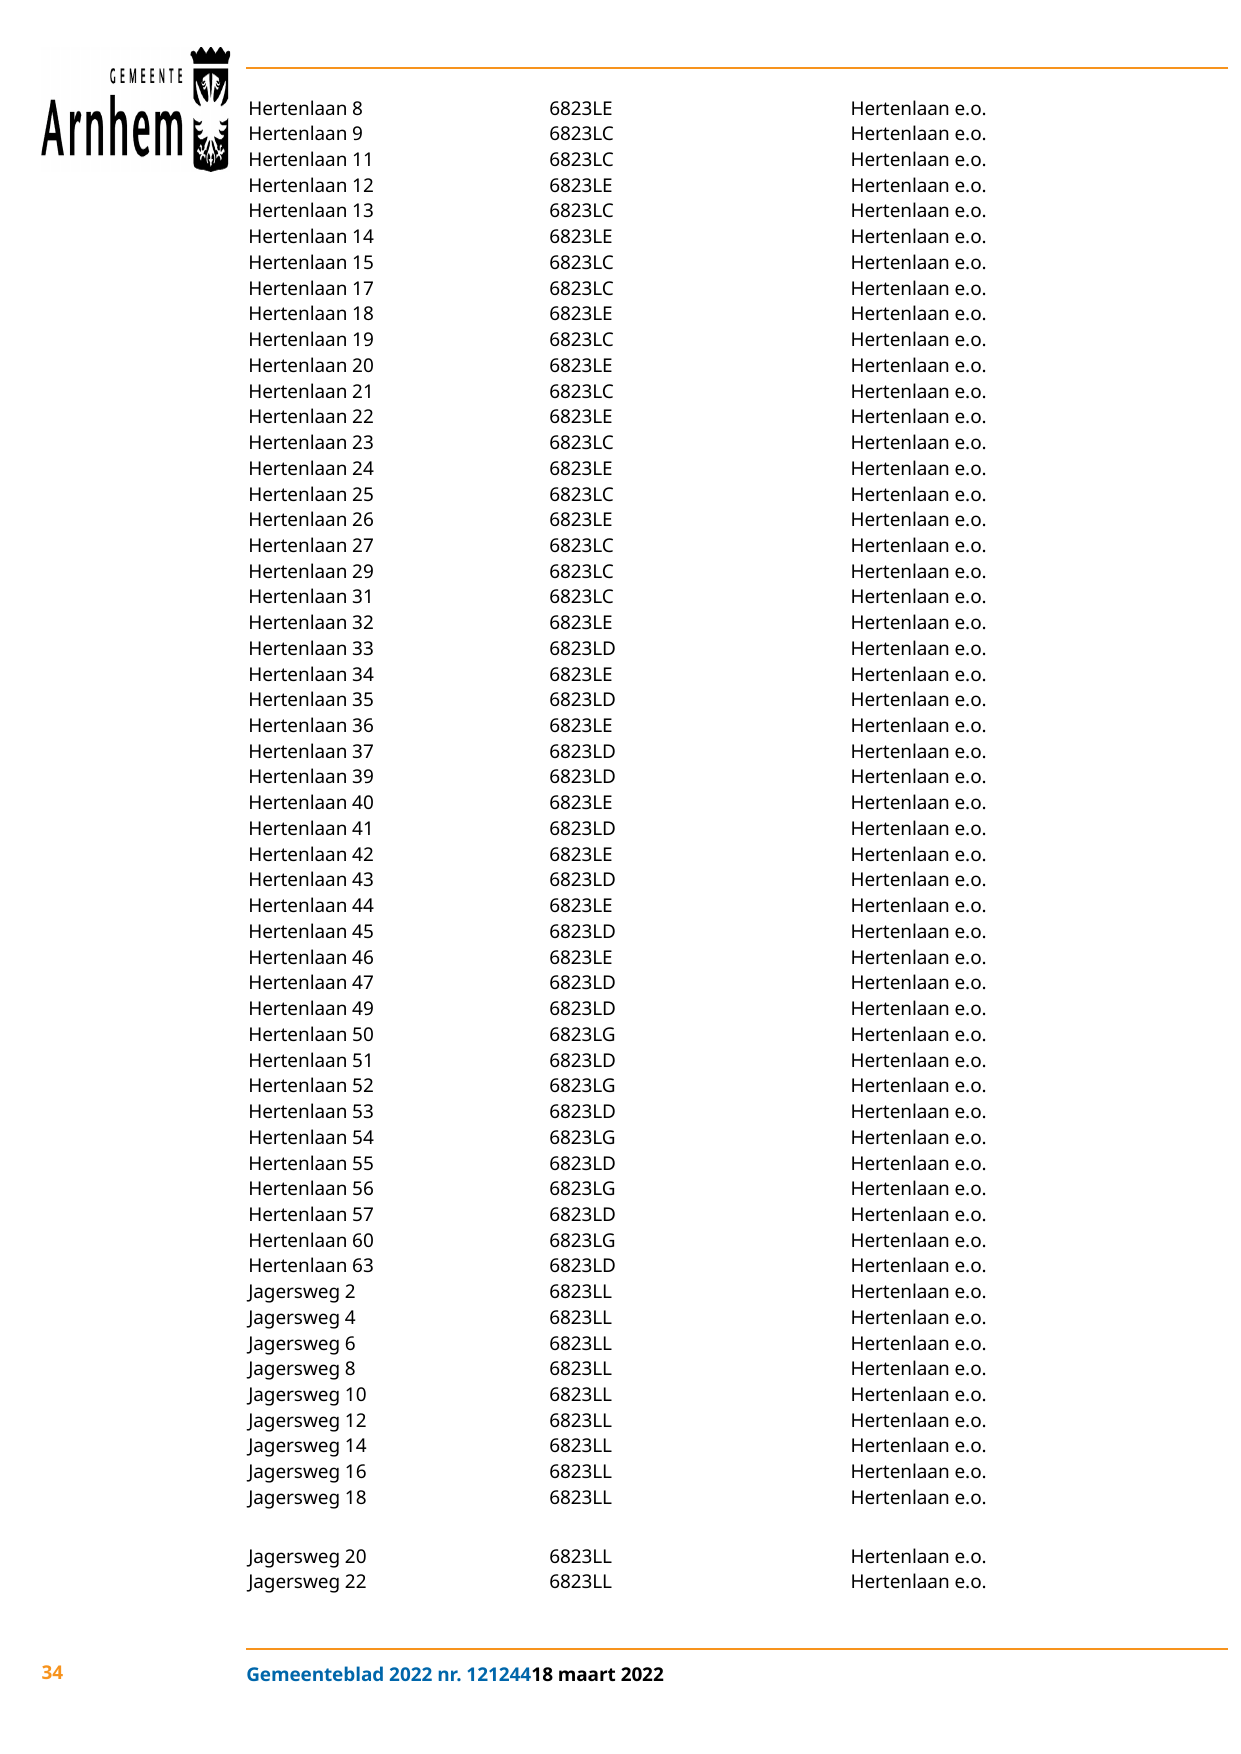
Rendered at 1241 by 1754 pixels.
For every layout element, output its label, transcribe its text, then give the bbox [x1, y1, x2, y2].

table_cell Hertenlaan e.o. [850, 609, 1152, 635]
table_cell Hertenlaan 41 [248, 815, 549, 841]
table_cell 6823LE [549, 661, 850, 687]
table_cell Hertenlaan e.o. [850, 481, 1152, 506]
table_cell Hertenlaan e.o. [850, 970, 1152, 995]
table_cell Hertenlaan e.o. [850, 249, 1152, 275]
table_cell Hertenlaan e.o. [850, 1330, 1152, 1356]
table_cell Hertenlaan 29 [248, 558, 549, 584]
table_cell Hertenlaan e.o. [850, 326, 1152, 352]
table_cell 6823LE [549, 352, 850, 378]
table_cell 6823LC [549, 146, 850, 172]
table_cell 6823LE [549, 609, 850, 635]
table_cell 6823LC [549, 378, 850, 403]
table_cell 6823LL [549, 1304, 850, 1330]
table_cell Hertenlaan 32 [248, 609, 549, 635]
table_cell 6823LE [549, 893, 850, 918]
table_cell Hertenlaan e.o. [850, 1021, 1152, 1047]
table_cell 6823LL [549, 1330, 850, 1356]
table_cell 6823LD [549, 970, 850, 995]
table_cell Hertenlaan e.o. [850, 944, 1152, 969]
table_cell Hertenlaan e.o. [850, 738, 1152, 764]
table_cell 6823LL [549, 1459, 850, 1484]
table_cell 6823LD [549, 1047, 850, 1072]
table_cell Hertenlaan 31 [248, 584, 549, 609]
table_cell Hertenlaan e.o. [850, 1150, 1152, 1175]
table_cell Hertenlaan e.o. [850, 429, 1152, 455]
table_cell Hertenlaan e.o. [850, 1073, 1152, 1098]
table_cell 6823LE [549, 224, 850, 249]
table_cell Hertenlaan e.o. [850, 404, 1152, 429]
table_cell Hertenlaan 57 [248, 1201, 549, 1227]
table_cell 6823LC [549, 532, 850, 558]
table_cell Hertenlaan e.o. [850, 1459, 1152, 1484]
table_cell 6823LC [549, 249, 850, 275]
table_cell Hertenlaan e.o. [850, 198, 1152, 223]
table_cell 6823LD [549, 738, 850, 764]
table_cell Hertenlaan 26 [248, 506, 549, 532]
table_cell 6823LC [549, 558, 850, 584]
table_cell Hertenlaan 21 [248, 378, 549, 403]
table_cell Hertenlaan e.o. [850, 1407, 1152, 1433]
table_cell Hertenlaan 20 [248, 352, 549, 378]
table_cell Jagersweg 2 [248, 1278, 549, 1304]
table_cell Hertenlaan 34 [248, 661, 549, 687]
table_cell Jagersweg 8 [248, 1356, 549, 1381]
table_cell Hertenlaan e.o. [850, 121, 1152, 146]
table_cell Hertenlaan 50 [248, 1021, 549, 1047]
table_cell Hertenlaan e.o. [850, 661, 1152, 687]
table_cell Hertenlaan e.o. [850, 172, 1152, 198]
table_cell Hertenlaan 12 [248, 172, 549, 198]
table_cell 6823LE [549, 712, 850, 738]
table_cell 6823LE [549, 790, 850, 815]
table_cell Hertenlaan 39 [248, 764, 549, 789]
table_cell Hertenlaan 40 [248, 790, 549, 815]
table_cell Hertenlaan e.o. [850, 1124, 1152, 1150]
table_cell Hertenlaan 44 [248, 893, 549, 918]
table_cell Hertenlaan e.o. [850, 1356, 1152, 1381]
table_cell 6823LG [549, 1124, 850, 1150]
table_cell 6823LC [549, 429, 850, 455]
table_cell Hertenlaan e.o. [850, 1098, 1152, 1124]
table_header Hertenlaan e.o. [850, 1543, 1152, 1568]
table_cell Hertenlaan 54 [248, 1124, 549, 1150]
table_cell Hertenlaan 27 [248, 532, 549, 558]
table_cell Hertenlaan 55 [248, 1150, 549, 1175]
table_cell 6823LC [549, 121, 850, 146]
table_cell Hertenlaan e.o. [850, 1381, 1152, 1407]
table_cell 6823LL [549, 1356, 850, 1381]
table_cell Hertenlaan 63 [248, 1253, 549, 1278]
table_cell 6823LG [549, 1227, 850, 1253]
table_cell Hertenlaan e.o. [850, 1304, 1152, 1330]
table_cell Hertenlaan 33 [248, 635, 549, 661]
table_cell 6823LG [549, 1021, 850, 1047]
table_cell 6823LD [549, 918, 850, 944]
table_cell Hertenlaan 35 [248, 687, 549, 712]
table_cell Hertenlaan e.o. [850, 995, 1152, 1021]
table_cell 6823LG [549, 1073, 850, 1098]
table_cell Hertenlaan 51 [248, 1047, 549, 1072]
table_cell 6823LD [549, 1253, 850, 1278]
table_cell 6823LE [549, 506, 850, 532]
table_cell Hertenlaan 24 [248, 455, 549, 481]
table_cell Hertenlaan e.o. [850, 1227, 1152, 1253]
table_cell Jagersweg 6 [248, 1330, 549, 1356]
table_cell 6823LD [549, 1150, 850, 1175]
table_cell Hertenlaan e.o. [850, 1569, 1152, 1594]
table_cell Jagersweg 22 [248, 1569, 549, 1594]
table_cell 6823LE [549, 172, 850, 198]
table_cell Hertenlaan e.o. [850, 224, 1152, 249]
table_header 6823LL [549, 1543, 850, 1568]
table_cell 6823LE [549, 404, 850, 429]
table_cell Hertenlaan 15 [248, 249, 549, 275]
table_cell Hertenlaan e.o. [850, 352, 1152, 378]
table_cell Hertenlaan e.o. [850, 1253, 1152, 1278]
table_cell Hertenlaan e.o. [850, 146, 1152, 172]
table_cell Hertenlaan e.o. [850, 506, 1152, 532]
table_cell 6823LD [549, 1201, 850, 1227]
table_cell Jagersweg 10 [248, 1381, 549, 1407]
table_cell Hertenlaan 8 [248, 95, 549, 121]
table_cell Hertenlaan 46 [248, 944, 549, 969]
table_cell Hertenlaan e.o. [850, 867, 1152, 892]
table_cell Hertenlaan 18 [248, 301, 549, 326]
table_cell Hertenlaan e.o. [850, 1484, 1152, 1510]
table_cell Hertenlaan e.o. [850, 712, 1152, 738]
table_cell 6823LD [549, 1098, 850, 1124]
table_cell Jagersweg 16 [248, 1459, 549, 1484]
table_cell 6823LL [549, 1278, 850, 1304]
table_cell Hertenlaan 25 [248, 481, 549, 506]
table_cell Hertenlaan 45 [248, 918, 549, 944]
table_cell 6823LC [549, 481, 850, 506]
table_cell Hertenlaan e.o. [850, 790, 1152, 815]
table_cell Hertenlaan 60 [248, 1227, 549, 1253]
table_cell 6823LD [549, 815, 850, 841]
table_cell Jagersweg 12 [248, 1407, 549, 1433]
table_cell Jagersweg 14 [248, 1433, 549, 1458]
table_cell Hertenlaan 49 [248, 995, 549, 1021]
table_cell Hertenlaan 9 [248, 121, 549, 146]
picture [41, 47, 231, 172]
table_cell Hertenlaan 37 [248, 738, 549, 764]
table_cell 6823LE [549, 455, 850, 481]
table_cell Hertenlaan 52 [248, 1073, 549, 1098]
table_cell Hertenlaan e.o. [850, 918, 1152, 944]
table_cell 6823LL [549, 1433, 850, 1458]
table_cell Hertenlaan 36 [248, 712, 549, 738]
table_cell Hertenlaan e.o. [850, 558, 1152, 584]
table_cell Hertenlaan 19 [248, 326, 549, 352]
table_cell 6823LE [549, 301, 850, 326]
table_cell Hertenlaan e.o. [850, 532, 1152, 558]
table_cell Hertenlaan e.o. [850, 764, 1152, 789]
table_cell 6823LL [549, 1407, 850, 1433]
table_cell Hertenlaan 13 [248, 198, 549, 223]
table_cell 6823LC [549, 584, 850, 609]
table_cell Hertenlaan e.o. [850, 1201, 1152, 1227]
table_cell 6823LD [549, 635, 850, 661]
table_cell 6823LE [549, 95, 850, 121]
table_cell Hertenlaan e.o. [850, 1433, 1152, 1458]
table_cell Hertenlaan e.o. [850, 95, 1152, 121]
table_cell Hertenlaan 42 [248, 841, 549, 867]
table_cell 6823LE [549, 841, 850, 867]
table_cell Jagersweg 18 [248, 1484, 549, 1510]
table_cell Hertenlaan 43 [248, 867, 549, 892]
table_cell 6823LL [549, 1381, 850, 1407]
table_cell Hertenlaan e.o. [850, 841, 1152, 867]
table_cell 6823LG [549, 1175, 850, 1201]
table_cell 6823LE [549, 944, 850, 969]
table_cell Hertenlaan 14 [248, 224, 549, 249]
table_cell Hertenlaan e.o. [850, 301, 1152, 326]
table_cell Hertenlaan e.o. [850, 635, 1152, 661]
table_cell Hertenlaan e.o. [850, 584, 1152, 609]
table_cell Hertenlaan 53 [248, 1098, 549, 1124]
table_cell Hertenlaan e.o. [850, 1047, 1152, 1072]
table_cell 6823LD [549, 687, 850, 712]
table_cell Hertenlaan 47 [248, 970, 549, 995]
table_cell Hertenlaan e.o. [850, 275, 1152, 301]
table_cell Hertenlaan 17 [248, 275, 549, 301]
table_header Jagersweg 20 [248, 1543, 549, 1568]
table_cell 6823LL [549, 1569, 850, 1594]
table_cell Hertenlaan 23 [248, 429, 549, 455]
table_cell Hertenlaan 11 [248, 146, 549, 172]
table_cell 6823LC [549, 198, 850, 223]
table_cell Hertenlaan e.o. [850, 1278, 1152, 1304]
table_cell Hertenlaan e.o. [850, 815, 1152, 841]
table_cell 6823LD [549, 764, 850, 789]
table_cell 6823LL [549, 1484, 850, 1510]
table_cell 6823LC [549, 326, 850, 352]
table_cell Hertenlaan e.o. [850, 1175, 1152, 1201]
table_cell Hertenlaan e.o. [850, 687, 1152, 712]
table_cell Hertenlaan e.o. [850, 893, 1152, 918]
table_cell 6823LC [549, 275, 850, 301]
table_cell Hertenlaan 56 [248, 1175, 549, 1201]
table_cell Hertenlaan e.o. [850, 455, 1152, 481]
table_cell Hertenlaan e.o. [850, 378, 1152, 403]
table_cell Hertenlaan 22 [248, 404, 549, 429]
table_cell Jagersweg 4 [248, 1304, 549, 1330]
table_cell 6823LD [549, 867, 850, 892]
table_cell 6823LD [549, 995, 850, 1021]
